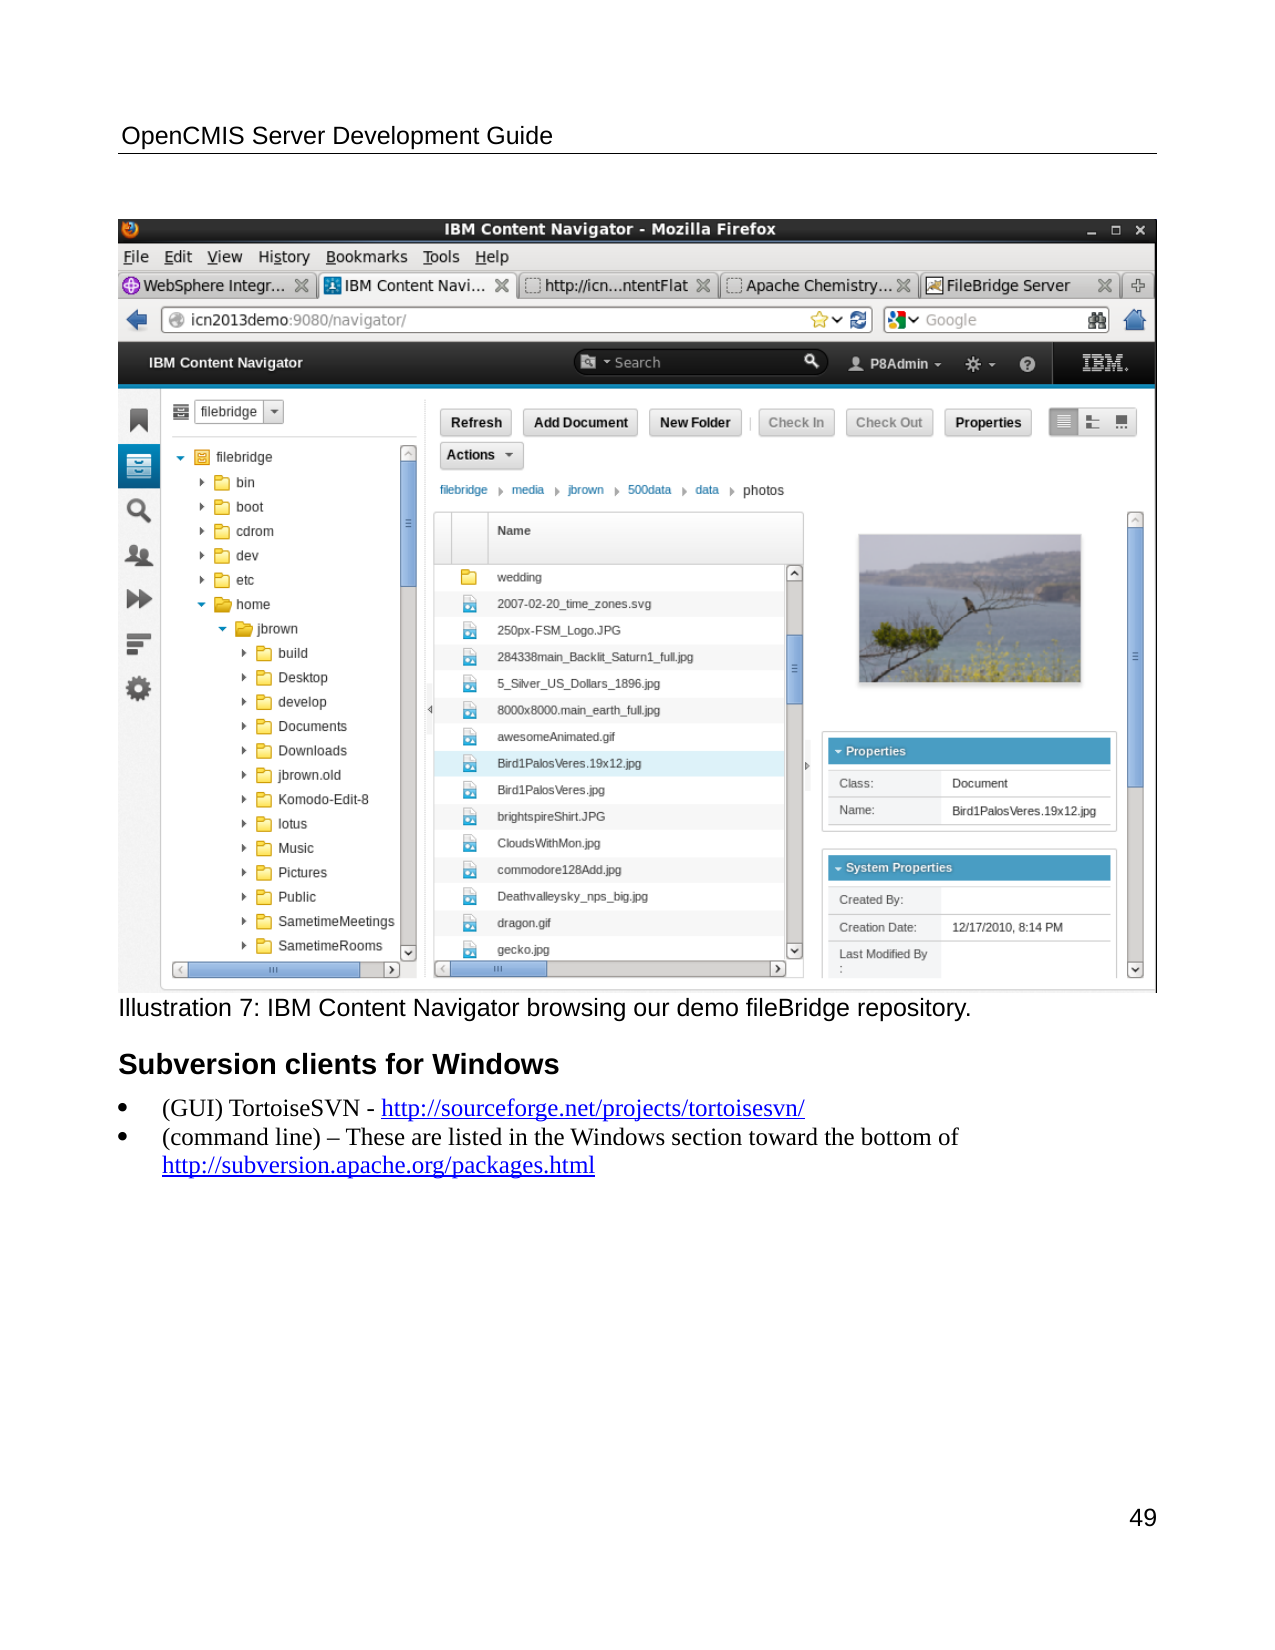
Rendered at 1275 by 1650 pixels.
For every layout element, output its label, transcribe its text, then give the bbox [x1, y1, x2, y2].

list (GUI) TortoiseSVN - http://sourceforge.net/projects/tortoisesvn/ [118, 1093, 1157, 1122]
text Illustration 7: IBM Content Navigator browsing our demo fileBridge repository. [118, 993, 1157, 1022]
subtitle Subversion clients for Windows [118, 1047, 1157, 1080]
picture [118, 219, 1157, 993]
picture [127, 454, 151, 478]
list (command line) – These are listed in the Windows section toward the bottom of http://subversion.apache.org/packages.html [118, 1122, 1157, 1179]
